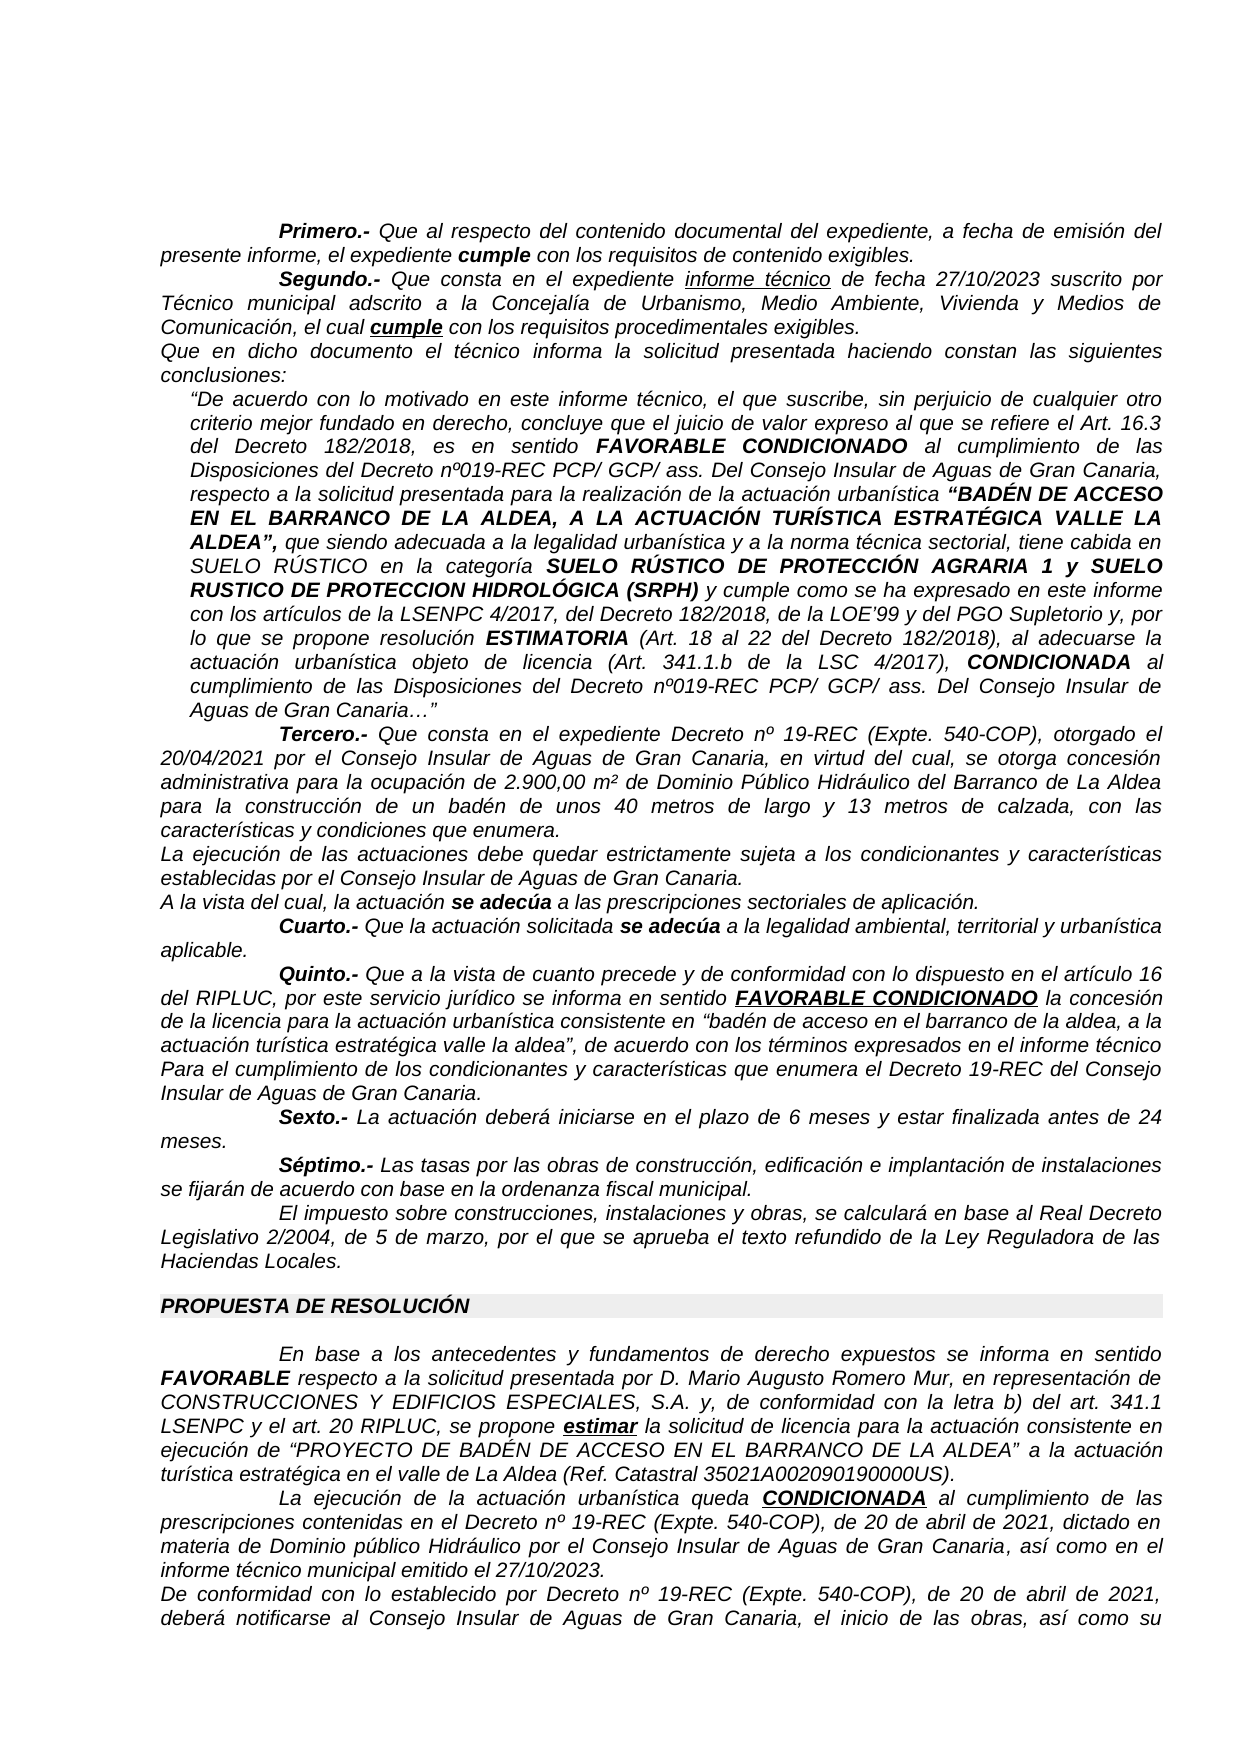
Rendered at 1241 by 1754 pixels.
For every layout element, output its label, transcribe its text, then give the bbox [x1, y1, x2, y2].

text A la vista del cual, la actuación se adecúa a las prescripciones sectoriales de aplicación. [160, 889, 1163, 913]
text “De acuerdo con lo motivado en este informe técnico, el que suscribe, sin perjuicio de cualquier otro criterio mejor fundado en derecho, concluye que el juicio de valor expreso al que se refiere el Art. 16.3 del Decreto 182/2018, es en sentido FAVORABLE CONDICIONADO al cumplimiento de las Disposiciones del Decreto nº019-REC PCP/ GCP/ ass. Del Consejo Insular de Aguas de Gran Canaria, respecto a la solicitud presentada para la realización de la actuación urbanística “BADÉN DE ACCESO EN EL BARRANCO DE LA ALDEA, A LA ACTUACIÓN TURÍSTICA ESTRATÉGICA VALLE LA ALDEA”, que siendo adecuada a la legalidad urbanística y a la norma técnica sectorial, tiene cabida en SUELO RÚSTICO en la categoría SUELO RÚSTICO DE PROTECCIÓN AGRARIA 1 y SUELO RUSTICO DE PROTECCION HIDROLÓGICA (SRPH) y cumple como se ha expresado en este informe con los artículos de la LSENPC 4/2017, del Decreto 182/2018, de la LOE’99 y del PGO Supletorio y, por lo que se propone resolución ESTIMATORIA (Art. 18 al 22 del Decreto 182/2018), al adecuarse la actuación urbanística objeto de licencia (Art. 341.1.b de la LSC 4/2017), CONDICIONADA al cumplimiento de las Disposiciones del Decreto nº019-REC PCP/ GCP/ ass. Del Consejo Insular de Aguas de Gran Canaria…” [190, 386, 1163, 722]
text Tercero.- Que consta en el expediente Decreto nº 19-REC (Expte. 540-COP), otorgado el 20/04/2021 por el Consejo Insular de Aguas de Gran Canaria, en virtud del cual, se otorga concesión administrativa para la ocupación de 2.900,00 m² de Dominio Público Hidráulico del Barranco de La Aldea para la construcción de un badén de unos 40 metros de largo y 13 metros de calzada, con las características y condiciones que enumera. [160, 722, 1163, 842]
text La ejecución de las actuaciones debe quedar estrictamente sujeta a los condicionantes y características establecidas por el Consejo Insular de Aguas de Gran Canaria. [160, 842, 1163, 889]
text La ejecución de la actuación urbanística queda CONDICIONADA al cumplimiento de las prescripciones contenidas en el Decreto nº 19-REC (Expte. 540-COP), de 20 de abril de 2021, dictado en materia de Dominio público Hidráulico por el Consejo Insular de Aguas de Gran Canaria, así como en el informe técnico municipal emitido el 27/10/2023. [160, 1486, 1163, 1582]
text Que en dicho documento el técnico informa la solicitud presentada haciendo constan las siguientes conclusiones: [160, 338, 1163, 386]
text De conformidad con lo establecido por Decreto nº 19-REC (Expte. 540-COP), de 20 de abril de 2021, deberá notificarse al Consejo Insular de Aguas de Gran Canaria, el inicio de las obras, así como su [160, 1582, 1163, 1629]
subtitle PROPUESTA DE RESOLUCIÓN [160, 1294, 1163, 1318]
text Segundo.- Que consta en el expediente informe técnico de fecha 27/10/2023 suscrito por Técnico municipal adscrito a la Concejalía de Urbanismo, Medio Ambiente, Vivienda y Medios de Comunicación, el cual cumple con los requisitos procedimentales exigibles. [160, 267, 1163, 338]
text Séptimo.- Las tasas por las obras de construcción, edificación e implantación de instalaciones se fijarán de acuerdo con base en la ordenanza fiscal municipal. [160, 1153, 1163, 1201]
text Quinto.- Que a la vista de cuanto precede y de conformidad con lo dispuesto en el artículo 16 del RIPLUC, por este servicio jurídico se informa en sentido FAVORABLE CONDICIONADO la concesión de la licencia para la actuación urbanística consistente en “badén de acceso en el barranco de la aldea, a la actuación turística estratégica valle la aldea”, de acuerdo con los términos expresados en el informe técnico Para el cumplimiento de los condicionantes y características que enumera el Decreto 19-REC del Consejo Insular de Aguas de Gran Canaria. [160, 961, 1163, 1105]
text Primero.- Que al respecto del contenido documental del expediente, a fecha de emisión del presente informe, el expediente cumple con los requisitos de contenido exigibles. [160, 219, 1163, 267]
text Cuarto.- Que la actuación solicitada se adecúa a la legalidad ambiental, territorial y urbanística aplicable. [160, 913, 1163, 961]
text El impuesto sobre construcciones, instalaciones y obras, se calculará en base al Real Decreto Legislativo 2/2004, de 5 de marzo, por el que se aprueba el texto refundido de la Ley Reguladora de las Haciendas Locales. [160, 1201, 1163, 1273]
text Sexto.- La actuación deberá iniciarse en el plazo de 6 meses y estar finalizada antes de 24 meses. [160, 1105, 1163, 1153]
text En base a los antecedentes y fundamentos de derecho expuestos se informa en sentido FAVORABLE respecto a la solicitud presentada por D. Mario Augusto Romero Mur, en representación de CONSTRUCCIONES Y EDIFICIOS ESPECIALES, S.A. y, de conformidad con la letra b) del art. 341.1 LSENPC y el art. 20 RIPLUC, se propone estimar la solicitud de licencia para la actuación consistente en ejecución de “PROYECTO DE BADÉN DE ACCESO EN EL BARRANCO DE LA ALDEA” a la actuación turística estratégica en el valle de La Aldea (Ref. Catastral 35021A002090190000US). [160, 1342, 1163, 1486]
